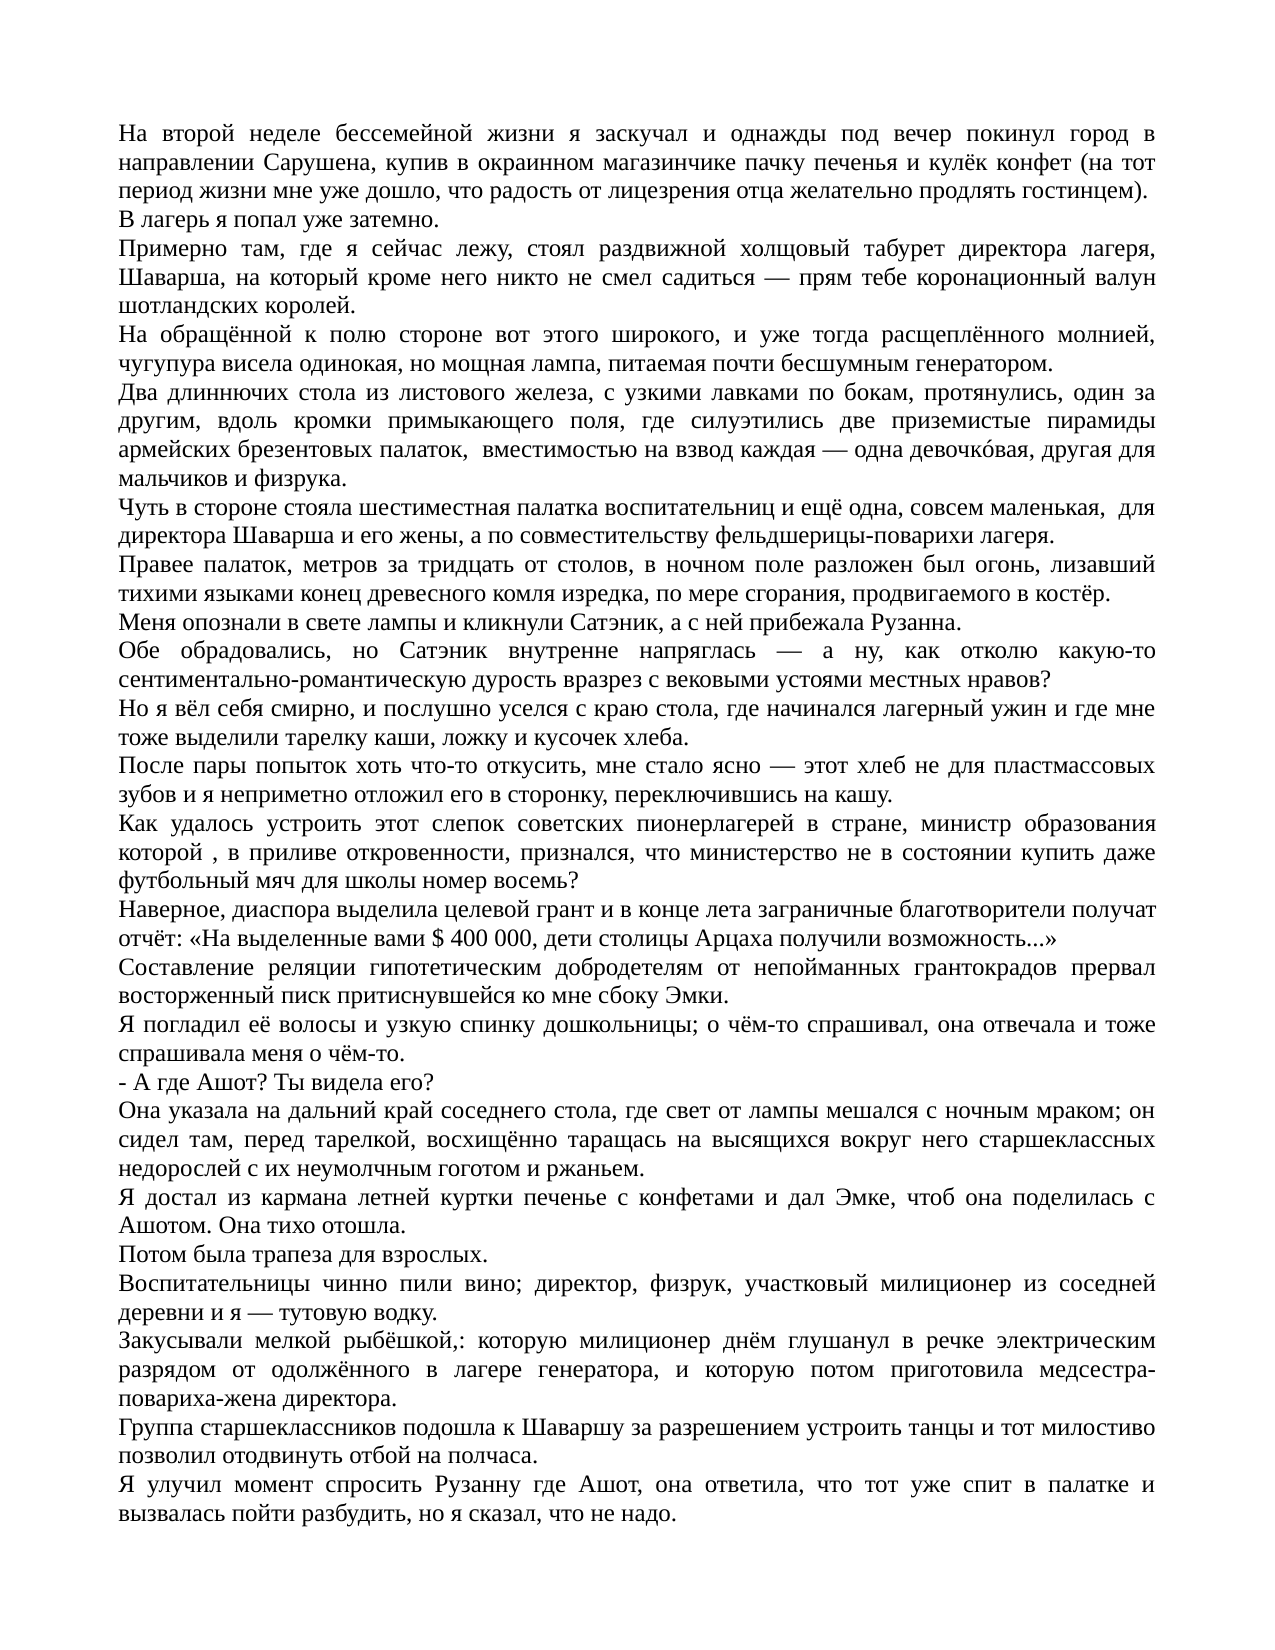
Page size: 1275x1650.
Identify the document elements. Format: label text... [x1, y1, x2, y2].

text Примерно там, где я сейчас лежу, стоял раздвижной холщовый табурет директора лагеря, Шаварша, на который кроме него никто не смел садиться — прям тебе коронационный валун шотландских королей. [118, 233, 1157, 319]
text Но я вёл себя смирно, и послушно уселся с краю стола, где начинался лагерный ужин и где мне тоже выделили тарелку каши, ложку и кусочек хлеба. [118, 693, 1157, 751]
text Закусывали мелкой рыбёшкой,: которую милиционер днём глушанул в речке электрическим разрядом от одолжённого в лагере генератора, и которую потом приготовила медсестра-повариха-жена директора. [118, 1326, 1157, 1412]
text Составление реляции гипотетическим добродетелям от непойманных грантокрадов прервал восторженный писк притиснувшейся ко мне сбоку Эмки. [118, 952, 1157, 1009]
text Как удалось устроить этот слепок советских пионерлагерей в стране, министр образования которой , в приливе откровенности, признался, что министерство не в состоянии купить даже футбольный мяч для школы номер восемь? [118, 808, 1157, 894]
text Правее палаток, метров за тридцать от столов, в ночном поле разложен был огонь, лизавший тихими языками конец древесного комля изредка, по мере сгорания, продвигаемого в костёр. [118, 549, 1157, 607]
text На обращённой к полю стороне вот этого широкого, и уже тогда расщеплённого молнией, чугупура висела одинокая, но мощная лампа, питаемая почти бесшумным генератором. [118, 319, 1157, 377]
text Два длиннючих стола из листового железа, с узкими лавками по бокам, протянулись, один за другим, вдоль кромки примыкающего поля, где силуэтились две приземистые пирамиды армейских брезентовых палаток, вместимостью на взвод каждая — одна девочкóвая, другая для мальчиков и физрука. [118, 377, 1157, 492]
text Воспитательницы чинно пили вино; директор, физрук, участковый милиционер из соседней деревни и я — тутовую водку. [118, 1268, 1157, 1326]
text Чуть в стороне стояла шестиместная палатка воспитательниц и ещё одна, совсем маленькая, для директора Шаварша и его жены, а по совместительству фельдшерицы-поварихи лагеря. [118, 492, 1157, 549]
text Группа старшеклассников подошла к Шаваршу за разрешением устроить танцы и тот милостиво позволил отодвинуть отбой на полчаса. [118, 1412, 1157, 1469]
text После пары попыток хоть что-то откусить, мне стало ясно — этот хлеб не для пластмассовых зубов и я неприметно отложил его в сторонку, переключившись на кашу. [118, 751, 1157, 808]
text Я улучил момент спросить Рузанну где Ашот, она ответила, что тот уже спит в палатке и вызвалась пойти разбудить, но я сказал, что не надо. [118, 1469, 1157, 1527]
text На второй неделе бессемейной жизни я заскучал и однажды под вечер покинул город в направлении Сарушена, купив в окраинном магазинчике пачку печенья и кулёк конфет (на тот период жизни мне уже дошло, что радость от лицезрения отца желательно продлять гостинцем). [118, 118, 1157, 204]
text - А где Ашот? Ты видела его? [118, 1067, 1157, 1096]
text В лагерь я попал уже затемно. [118, 204, 1157, 233]
text Она указала на дальний край соседнего стола, где свет от лампы мешался с ночным мраком; он сидел там, перед тарелкой, восхищённо таращась на высящихся вокруг него старшеклассных недорослей с их неумолчным гоготом и ржаньем. [118, 1096, 1157, 1182]
text Меня опознали в свете лампы и кликнули Сатэник, а с ней прибежала Рузанна. [118, 607, 1157, 636]
text Обе обрадовались, но Сатэник внутренне напряглась — а ну, как отколю какую-то сентиментально-романтическую дурость вразрез с вековыми устоями местных нравов? [118, 636, 1157, 693]
text Я погладил её волосы и узкую спинку дошкольницы; о чём-то спрашивал, она отвечала и тоже спрашивала меня о чём-то. [118, 1009, 1157, 1067]
text Потом была трапеза для взрослых. [118, 1239, 1157, 1268]
text Наверное, диаспора выделила целевой грант и в конце лета заграничные благотворители получат отчёт: «На выделенные вами $ 400 000, дети столицы Арцаха получили возможность...» [118, 894, 1157, 952]
text Я достал из кармана летней куртки печенье с конфетами и дал Эмке, чтоб она поделилась с Ашотом. Она тихо отошла. [118, 1182, 1157, 1239]
